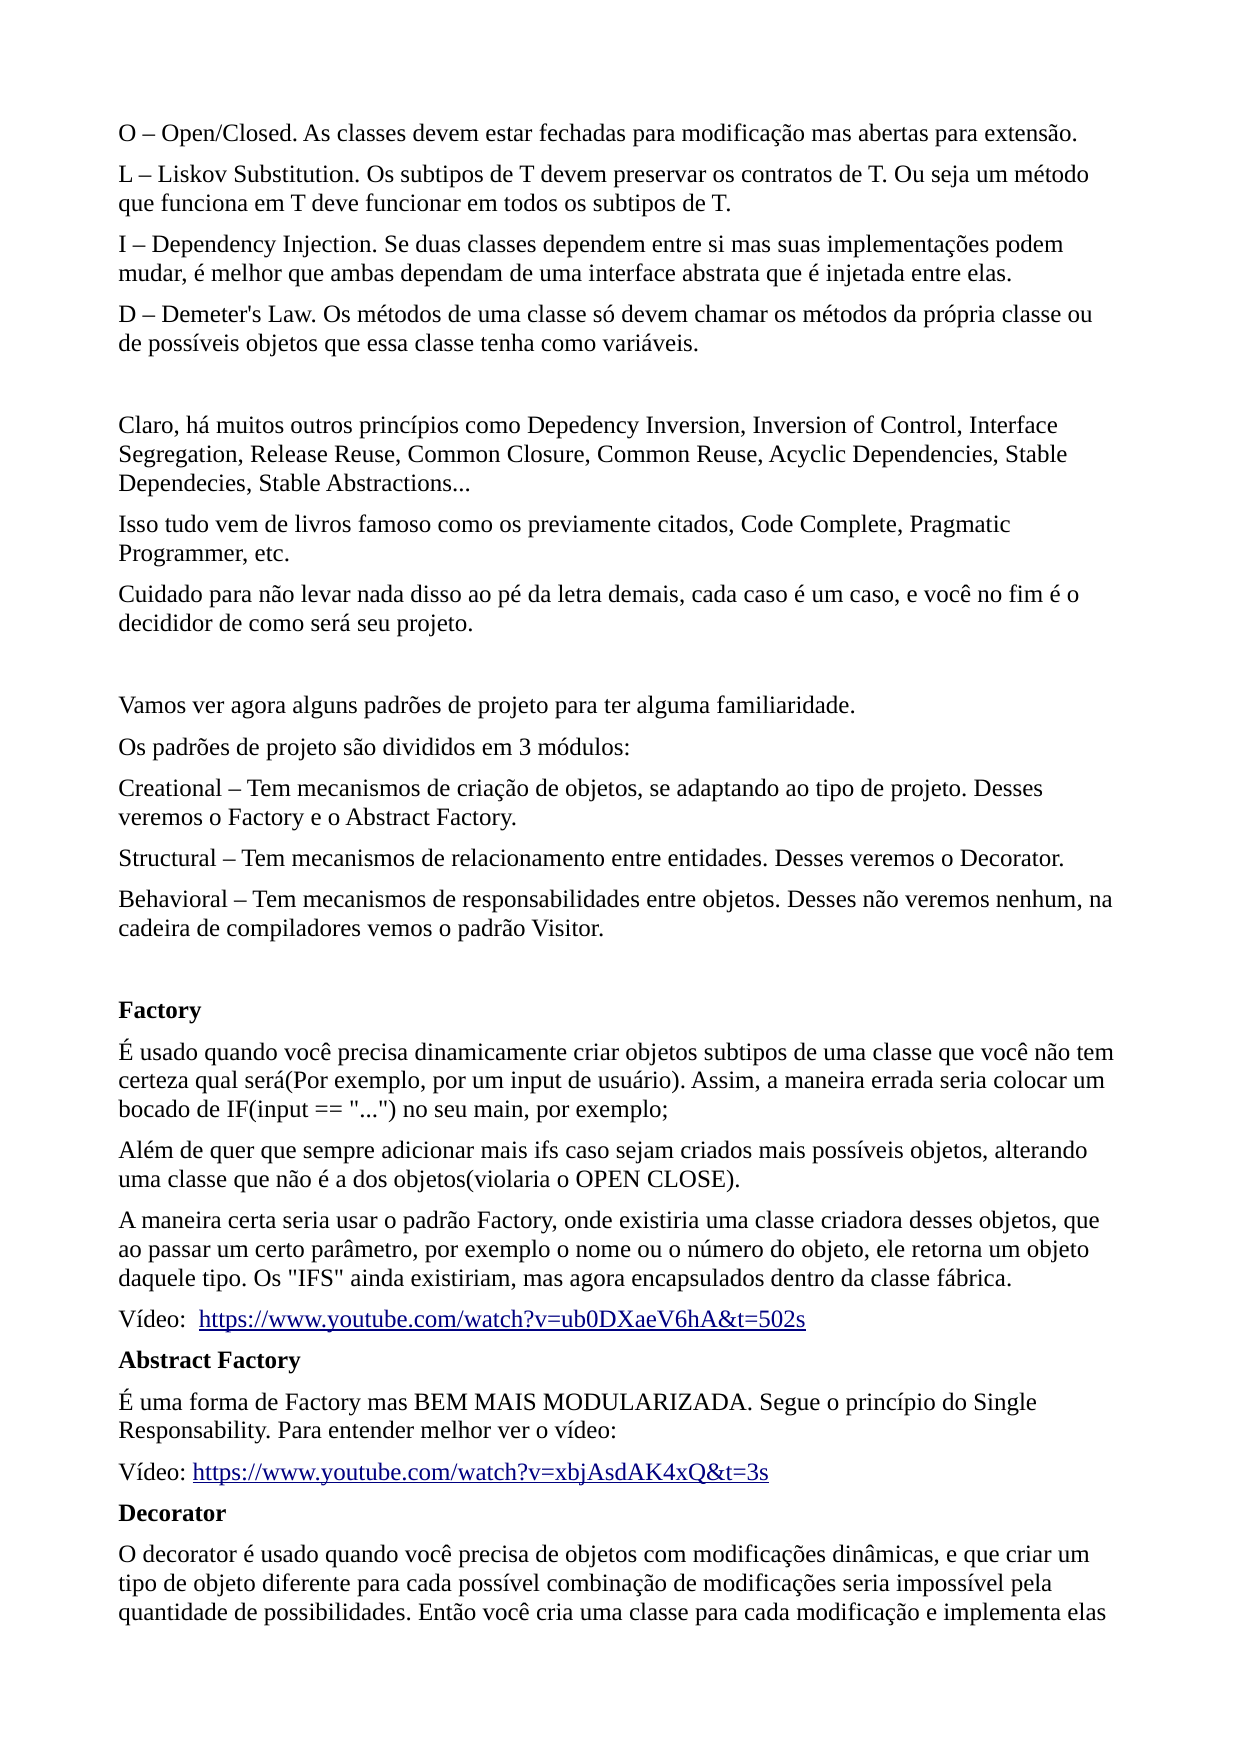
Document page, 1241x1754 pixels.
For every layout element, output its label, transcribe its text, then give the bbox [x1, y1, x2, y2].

text Abstract Factory [118, 1346, 1122, 1374]
text Os padrões de projeto são divididos em 3 módulos: [118, 732, 1122, 761]
text Creational – Tem mecanismos de criação de objetos, se adaptando ao tipo de projeto. Desses veremos o Factory e o Abstract Factory. [118, 773, 1122, 831]
text Isso tudo vem de livros famoso como os previamente citados, Code Complete, Pragmatic Programmer, etc. [118, 509, 1122, 567]
text Claro, há muitos outros princípios como Depedency Inversion, Inversion of Control, Interface Segregation, Release Reuse, Common Closure, Common Reuse, Acyclic Dependencies, Stable Dependecies, Stable Abstractions... [118, 411, 1122, 497]
text Behavioral – Tem mecanismos de responsabilidades entre objetos. Desses não veremos nenhum, na cadeira de compiladores vemos o padrão Visitor. [118, 884, 1122, 942]
text O – Open/Closed. As classes devem estar fechadas para modificação mas abertas para extensão. [118, 118, 1122, 147]
text D – Demeter's Law. Os métodos de uma classe só devem chamar os métodos da própria classe ou de possíveis objetos que essa classe tenha como variáveis. [118, 299, 1122, 357]
text É uma forma de Factory mas BEM MAIS MODULARIZADA. Segue o princípio do Single Responsability. Para entender melhor ver o vídeo: [118, 1387, 1122, 1444]
text Vídeo: https://www.youtube.com/watch?v=ub0DXaeV6hA&t=502s [118, 1304, 1122, 1333]
text A maneira certa seria usar o padrão Factory, onde existiria uma classe criadora desses objetos, que ao passar um certo parâmetro, por exemplo o nome ou o número do objeto, ele retorna um objeto daquele tipo. Os "IFS" ainda existiriam, mas agora encapsulados dentro da classe fábrica. [118, 1206, 1122, 1292]
text Vamos ver agora alguns padrões de projeto para ter alguma familiaridade. [118, 691, 1122, 719]
text Structural – Tem mecanismos de relacionamento entre entidades. Desses veremos o Decorator. [118, 843, 1122, 872]
text Além de quer que sempre adicionar mais ifs caso sejam criados mais possíveis objetos, alterando uma classe que não é a dos objetos(violaria o OPEN CLOSE). [118, 1136, 1122, 1193]
text É usado quando você precisa dinamicamente criar objetos subtipos de uma classe que você não tem certeza qual será(Por exemplo, por um input de usuário). Assim, a maneira errada seria colocar um bocado de IF(input == "...") no seu main, por exemplo; [118, 1037, 1122, 1123]
text O decorator é usado quando você precisa de objetos com modificações dinâmicas, e que criar um tipo de objeto diferente para cada possível combinação de modificações seria impossível pela quantidade de possibilidades. Então você cria uma classe para cada modificação e implementa elas [118, 1539, 1122, 1626]
text Cuidado para não levar nada disso ao pé da letra demais, cada caso é um caso, e você no fim é o decididor de como será seu projeto. [118, 579, 1122, 637]
text Vídeo: https://www.youtube.com/watch?v=xbjAsdAK4xQ&t=3s [118, 1457, 1122, 1486]
text I – Dependency Injection. Se duas classes dependem entre si mas suas implementações podem mudar, é melhor que ambas dependam de uma interface abstrata que é injetada entre elas. [118, 229, 1122, 287]
text L – Liskov Substitution. Os subtipos de T devem preservar os contratos de T. Ou seja um método que funciona em T deve funcionar em todos os subtipos de T. [118, 159, 1122, 217]
text Decorator [118, 1498, 1122, 1527]
text Factory [118, 996, 1122, 1024]
